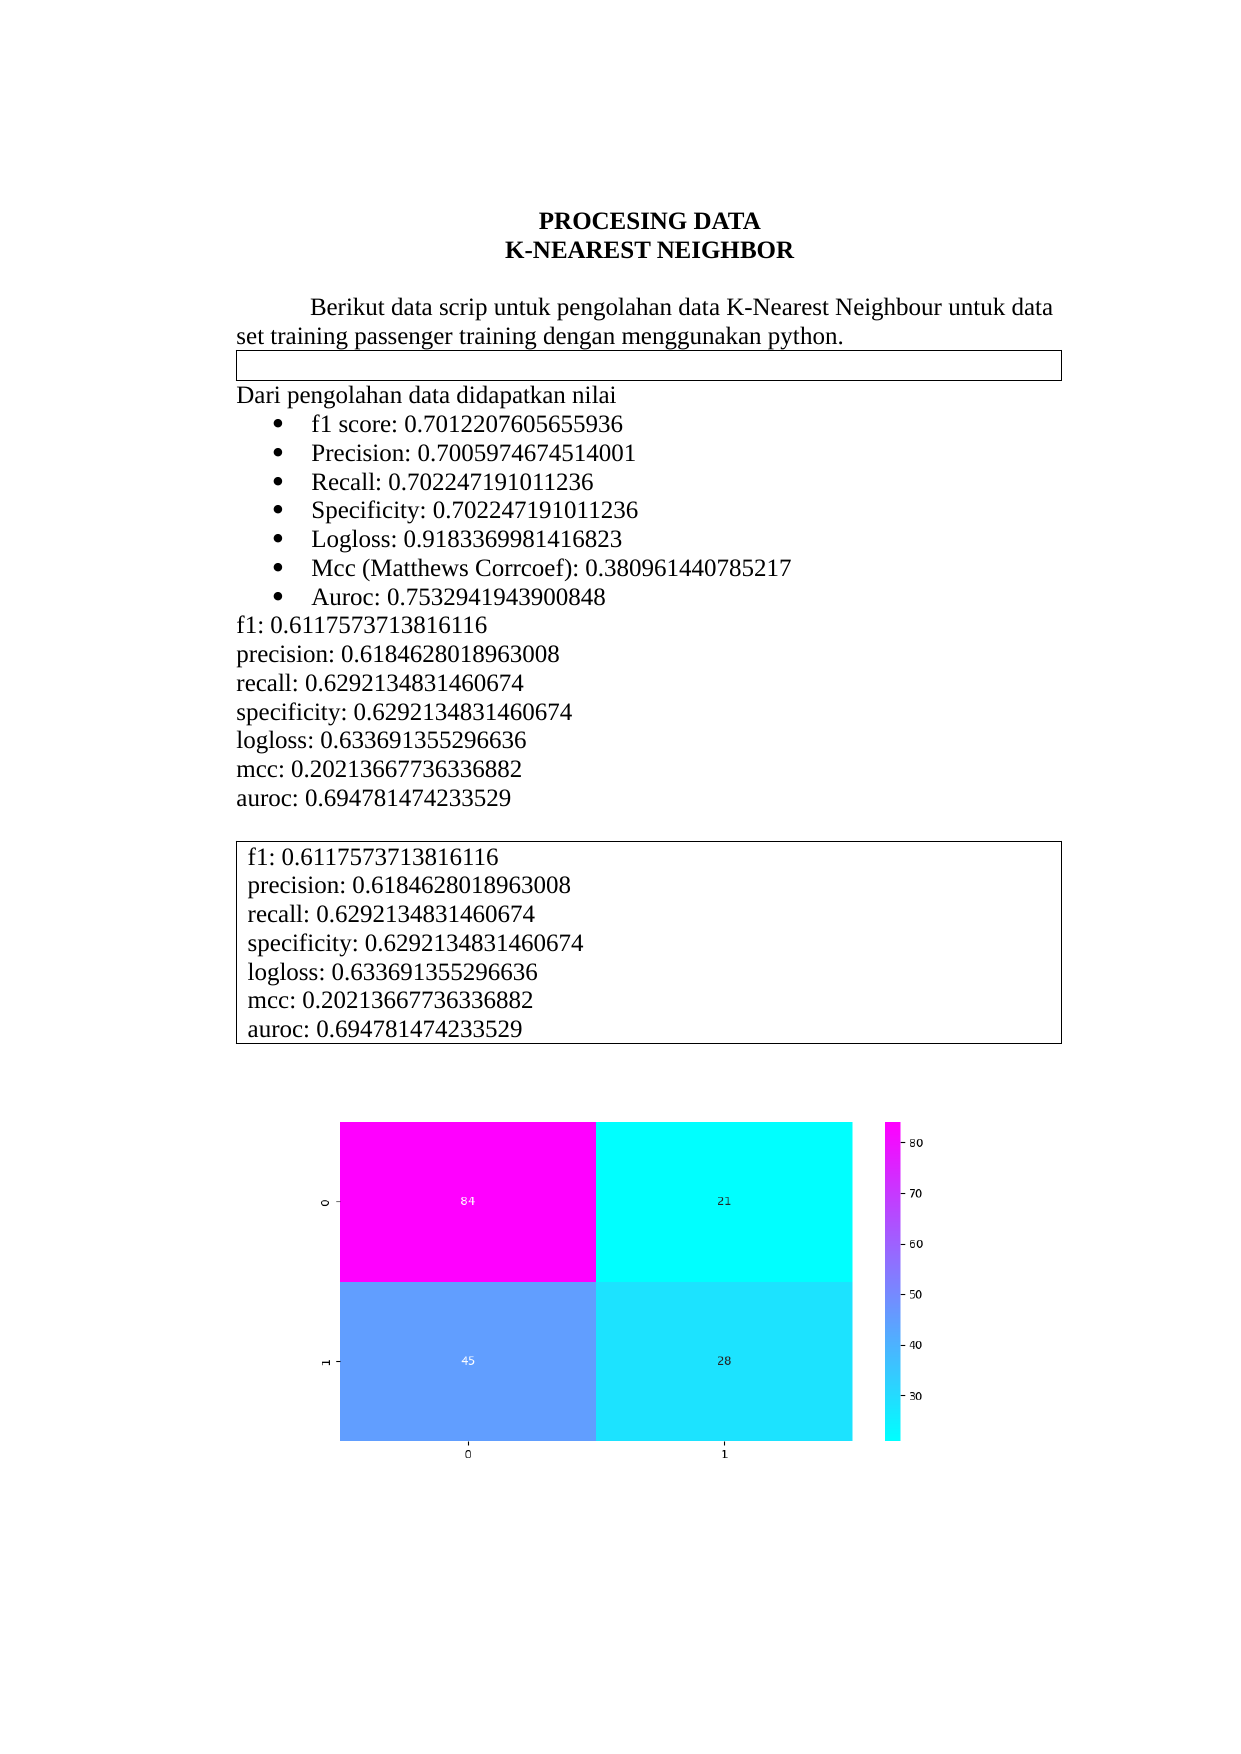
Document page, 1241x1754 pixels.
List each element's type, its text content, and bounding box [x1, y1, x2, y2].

text Dari pengolahan data didapatkan nilai [236, 381, 1063, 409]
text f1: 0.6117573713816116 [236, 611, 1063, 639]
text K-NEAREST NEIGHBOR [236, 235, 1063, 263]
list Logloss: 0.9183369981416823 [274, 524, 1063, 553]
list Recall: 0.702247191011236 [274, 467, 1063, 496]
list Mcc (Matthews Corrcoef): 0.380961440785217 [274, 553, 1063, 582]
text precision: 0.6184628018963008 [236, 639, 1063, 668]
text mcc: 0.20213667736336882 [236, 754, 1063, 783]
text specificity: 0.6292134831460674 [236, 697, 1063, 726]
table_header [237, 351, 1061, 379]
text auroc: 0.694781474233529 [236, 783, 1063, 812]
text recall: 0.6292134831460674 [236, 668, 1063, 697]
text logloss: 0.633691355296636 [236, 726, 1063, 754]
text PROCESING DATA [236, 206, 1063, 235]
list Specificity: 0.702247191011236 [274, 496, 1063, 524]
list Precision: 0.7005974674514001 [274, 438, 1063, 467]
list Auroc: 0.7532941943900848 [274, 582, 1063, 611]
list f1 score: 0.7012207605655936 [274, 409, 1063, 438]
table_header f1: 0.6117573713816116 precision: 0.6184628018963008 recall: 0.6292134831460674 specificity: 0.6292134831460674 logloss: 0.633691355296636 mcc: 0.20213667736336882 auroc: 0.694781474233529 [237, 842, 1061, 1043]
text Berikut data scrip untuk pengolahan data K-Nearest Neighbour untuk data set training passenger training dengan menggunakan python. [236, 292, 1063, 350]
